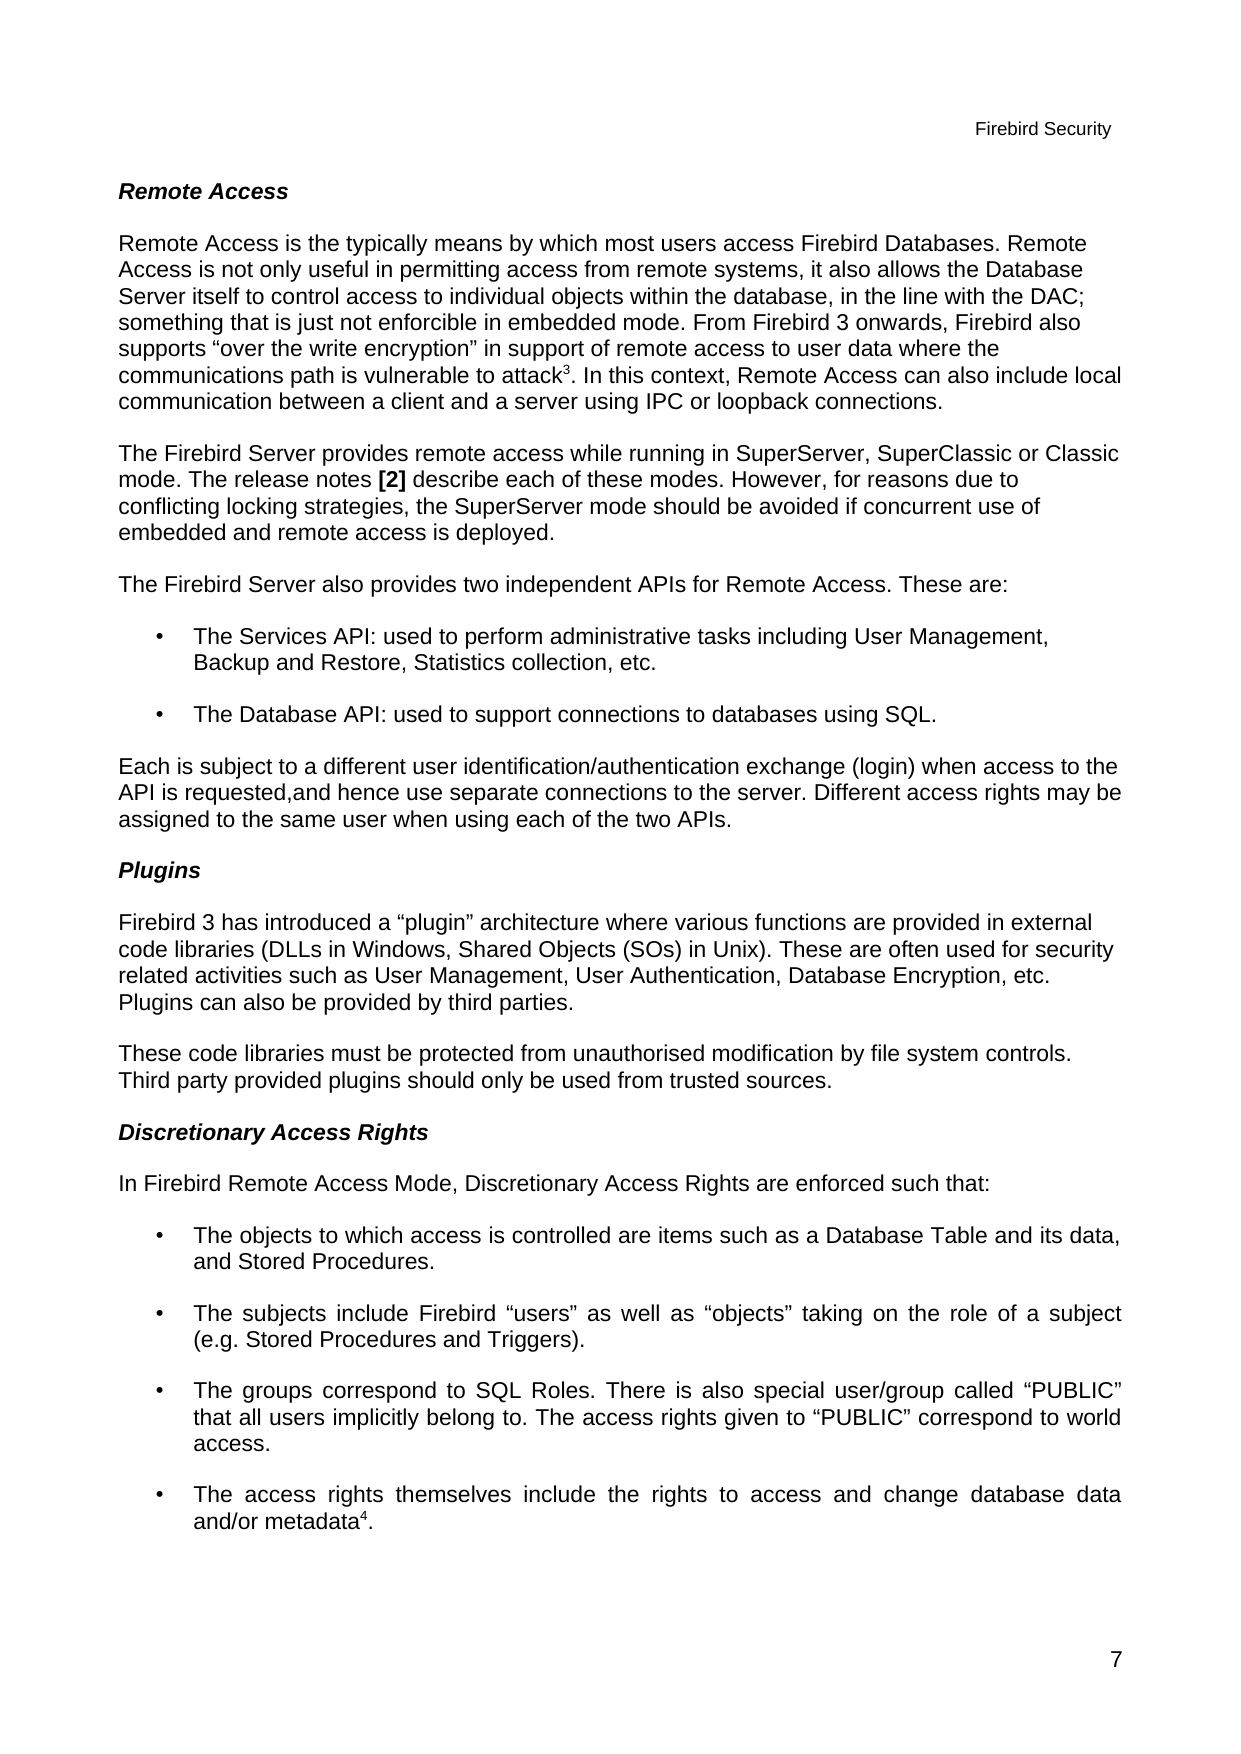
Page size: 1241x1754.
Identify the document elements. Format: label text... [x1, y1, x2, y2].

list The objects to which access is controlled are items such as a Database Table and its data, and Stored Procedures. [156, 1222, 1122, 1274]
list The Services API: used to perform administrative tasks including User Management, Backup and Restore, Statistics collection, etc. [156, 623, 1122, 676]
list The groups correspond to SQL Roles. There is also special user/group called “PUBLIC” that all users implicitly belong to. The access rights given to “PUBLIC” correspond to world access. [156, 1377, 1122, 1456]
text The Firebird Server also provides two independent APIs for Remote Access. These are: [118, 571, 1122, 597]
text The Firebird Server provides remote access while running in SuperServer, SuperClassic or Classic mode. The release notes [2] describe each of these modes. However, for reasons due to conflicting locking strategies, the SuperServer mode should be avoided if concurrent use of embedded and remote access is deployed. [118, 440, 1122, 545]
text Discretionary Access Rights [118, 1118, 1122, 1145]
text These code libraries must be protected from unauthorised modification by file system controls. Third party provided plugins should only be used from trusted sources. [118, 1040, 1122, 1093]
text In Firebird Remote Access Mode, Discretionary Access Rights are enforced such that: [118, 1170, 1122, 1197]
text Each is subject to a different user identification/authentication exchange (login) when access to the API is requested,and hence use separate connections to the server. Different access rights may be assigned to the same user when using each of the two APIs. [118, 753, 1122, 832]
list The access rights themselves include the rights to access and change database data and/or metadata. [156, 1481, 1122, 1534]
list The Database API: used to support connections to databases using SQL. [156, 701, 1122, 727]
list The subjects include Firebird “users” as well as “objects” taking on the role of a subject (e.g. Stored Procedures and Triggers). [156, 1299, 1122, 1352]
text Firebird 3 has introduced a “plugin” architecture where various functions are provided in external code libraries (DLLs in Windows, Shared Objects (SOs) in Unix). These are often used for security related activities such as User Management, User Authentication, Database Encryption, etc. Plugins can also be provided by third parties. [118, 909, 1122, 1015]
text Remote Access is the typically means by which most users access Firebird Databases. Remote Access is not only useful in permitting access from remote systems, it also allows the Database Server itself to control access to individual objects within the database, in the line with the DAC; something that is just not enforcible in embedded mode. From Firebird 3 onwards, Firebird also supports “over the write encryption” in support of remote access to user data where the communications path is vulnerable to attack. In this context, Remote Access can also include local communication between a client and a server using IPC or loopback connections. [118, 230, 1122, 414]
text Plugins [118, 857, 1122, 884]
text Remote Access [118, 178, 1122, 204]
